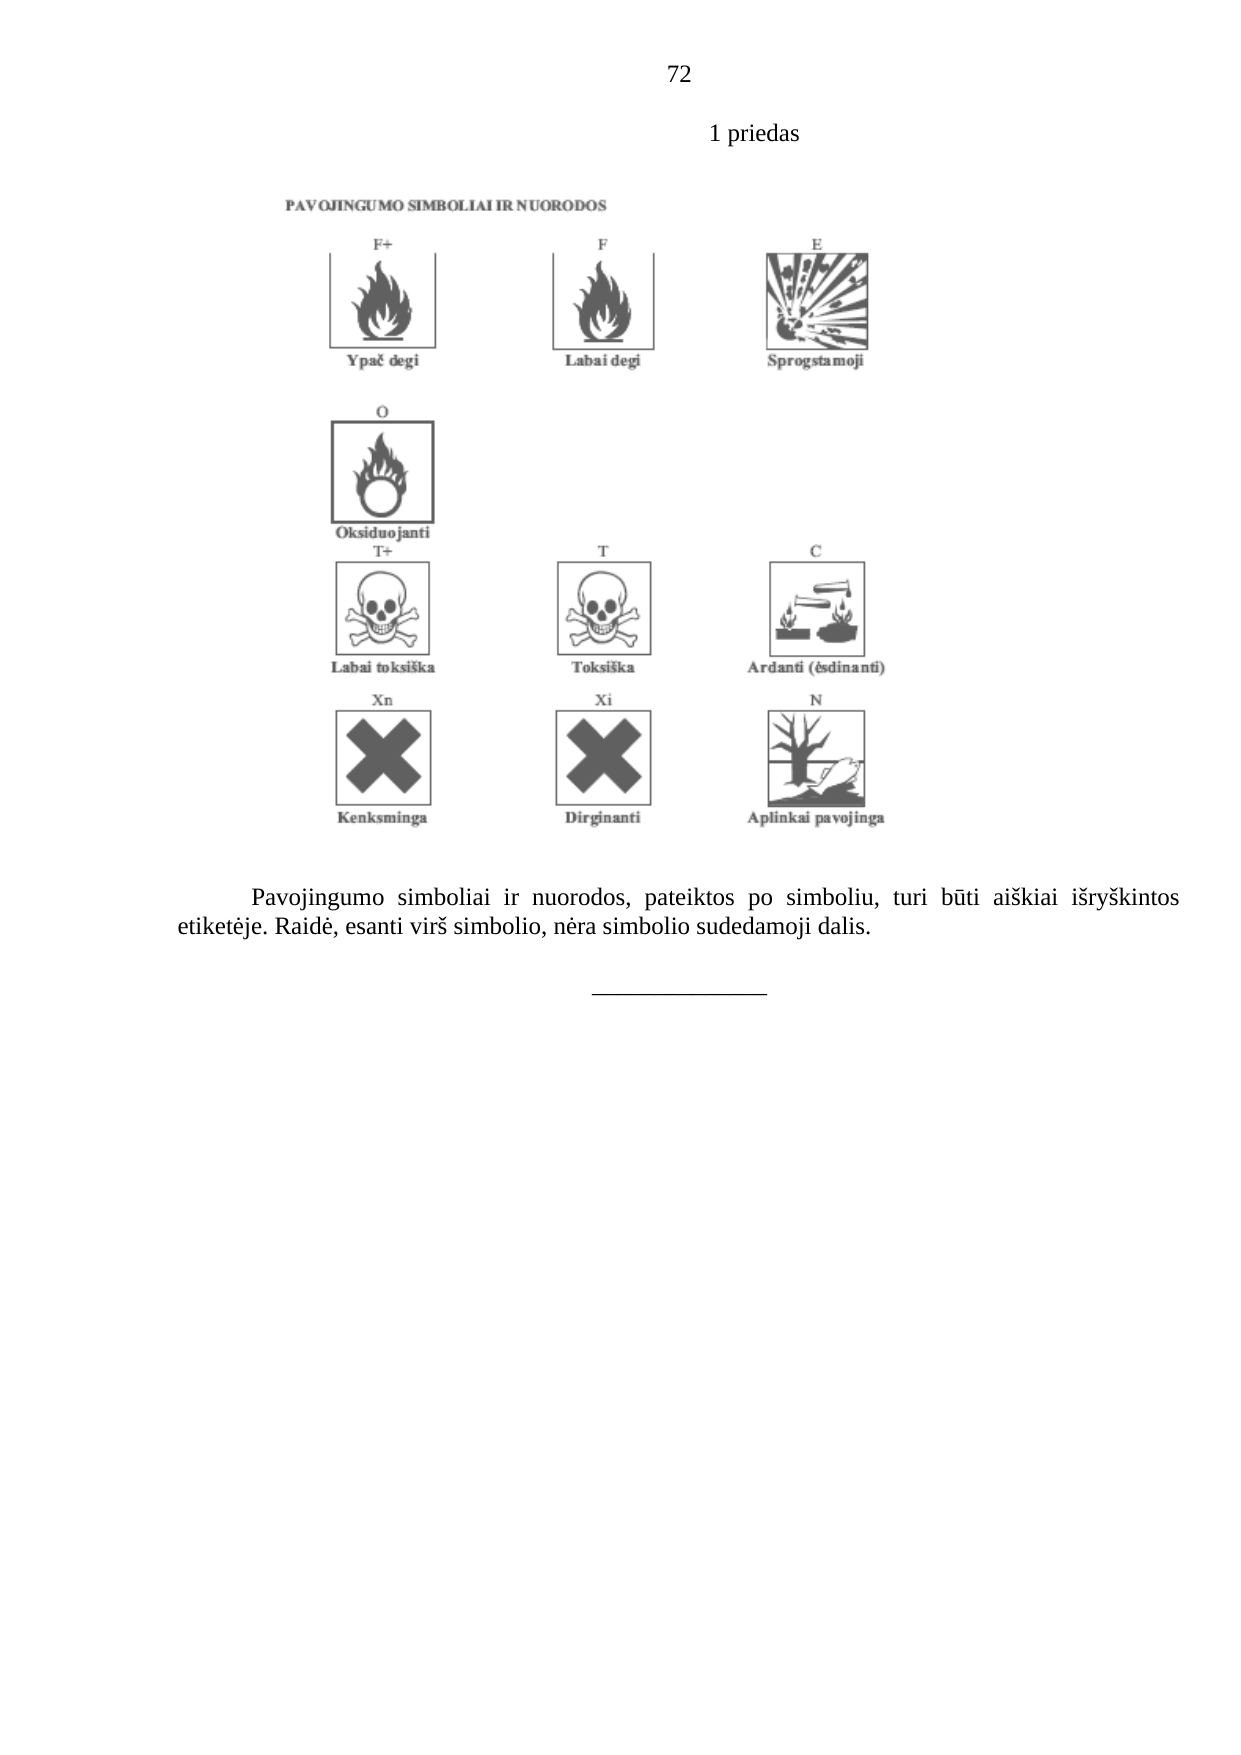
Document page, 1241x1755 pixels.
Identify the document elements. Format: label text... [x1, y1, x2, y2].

text ______________ [177, 969, 1181, 997]
text Pavojingumo simboliai ir nuorodos, pateiktos po simboliu, turi būti aiškiai išryškintos etiketėje. Raidė, esanti virš simbolio, nėra simbolio sudedamoji dalis. [177, 882, 1181, 940]
text 1 priedas [177, 118, 1181, 147]
